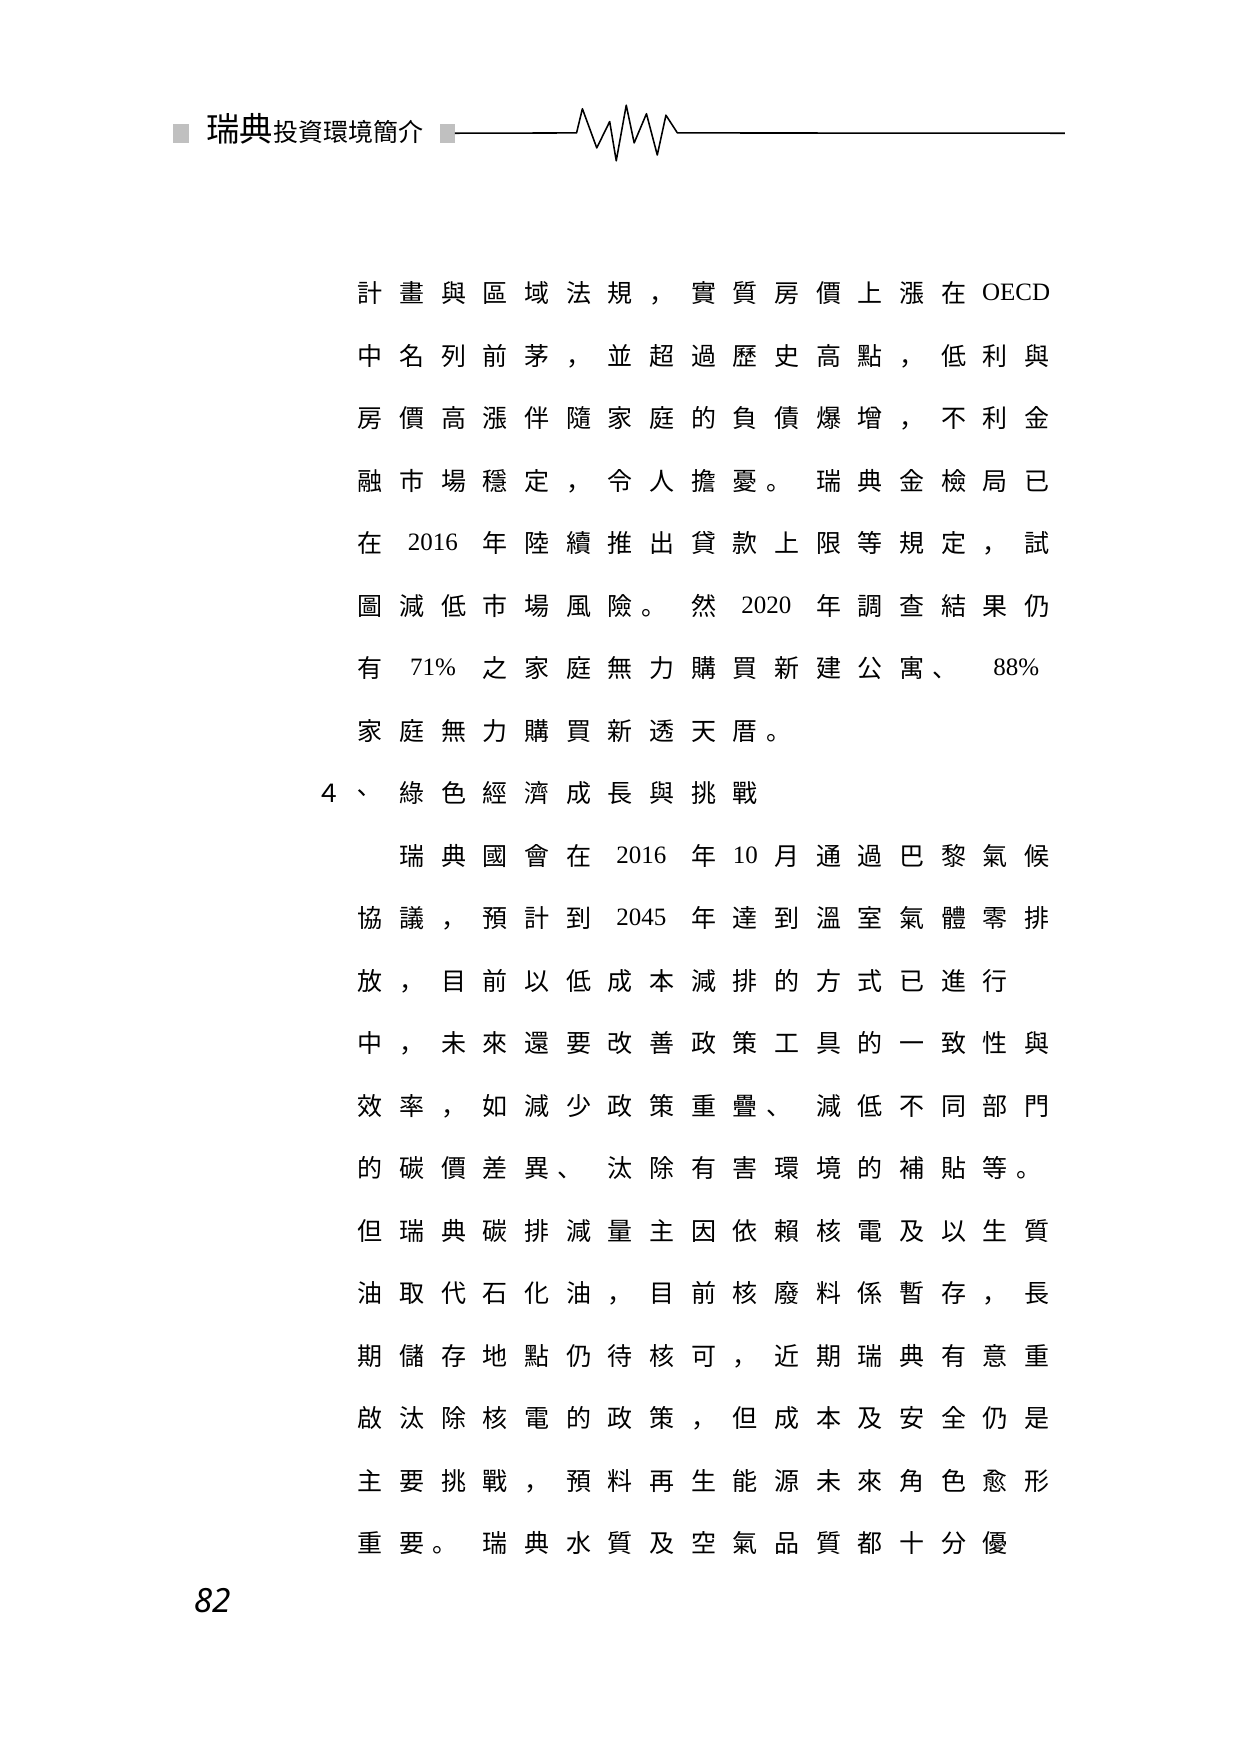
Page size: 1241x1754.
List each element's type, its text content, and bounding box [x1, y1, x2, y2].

text ４、綠色經濟成長與挑戰 [281, 750, 1058, 813]
text 計畫與區域法規，實質房價上漲在OECD中名列前茅，並超過歷史高點，低利與房價高漲伴隨家庭的負債爆增，不利金融市場穩定，令人擔憂。瑞典金檢局已在2016年陸續推出貸款上限等規定，試圖減低市場風險。然2020年調查結果仍有71%之家庭無力購買新建公寓、88%家庭無力購買新透天厝。 [330, 250, 1058, 750]
text 瑞典國會在2016年10月通過巴黎氣候協議，預計到2045年達到溫室氣體零排放，目前以低成本減排的方式已進行中，未來還要改善政策工具的一致性與效率，如減少政策重疊、減低不同部門的碳價差異、汰除有害環境的補貼等。但瑞典碳排減量主因依賴核電及以生質油取代石化油，目前核廢料係暫存，長期儲存地點仍待核可，近期瑞典有意重啟汰除核電的政策，但成本及安全仍是主要挑戰，預料再生能源未來角色愈形重要。瑞典水質及空氣品質都十分優 [330, 813, 1058, 1563]
